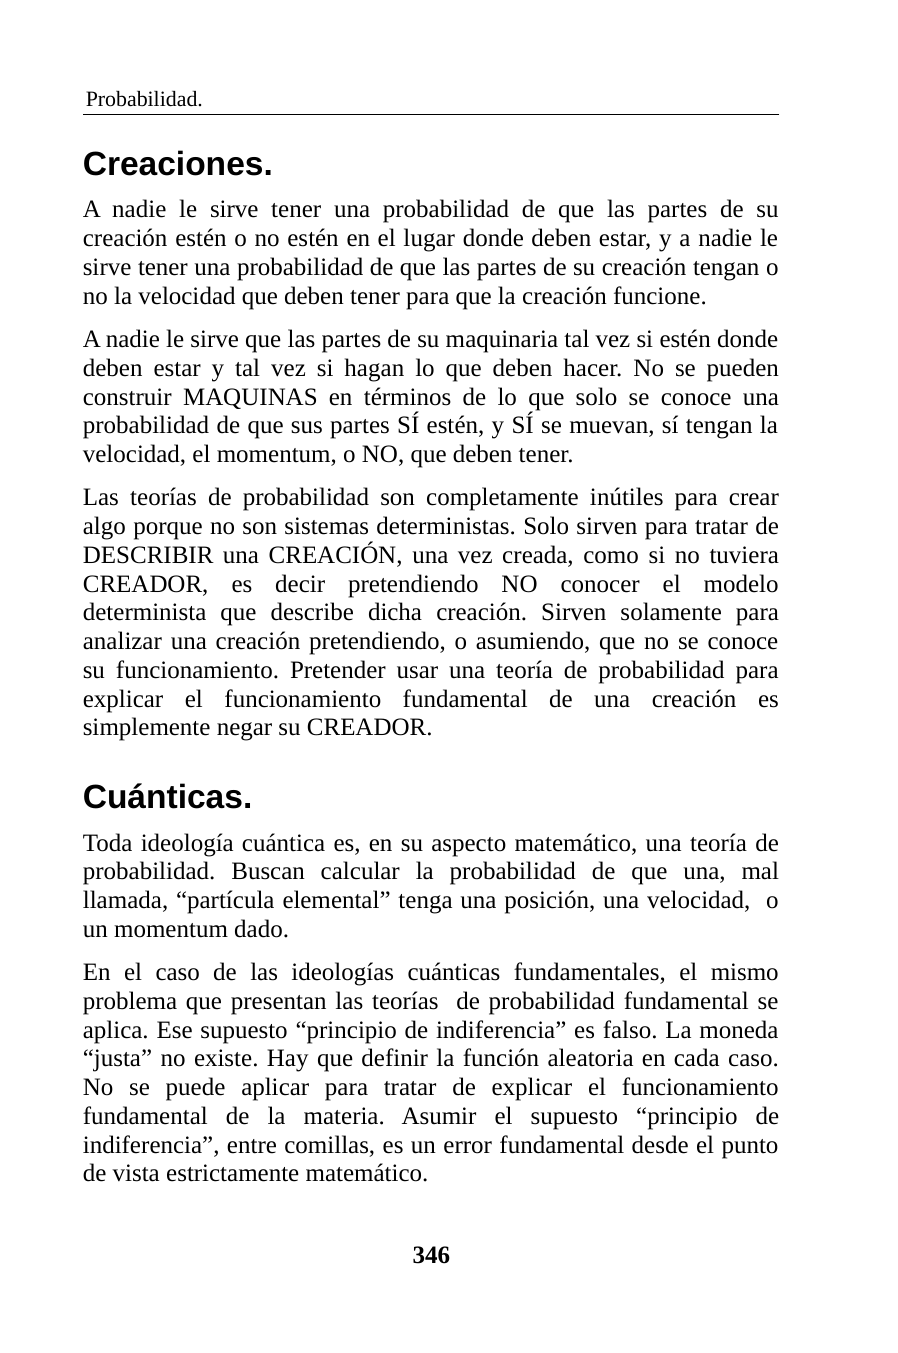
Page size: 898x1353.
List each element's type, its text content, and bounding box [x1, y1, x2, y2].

text A nadie le sirve que las partes de su maquinaria tal vez si estén donde deben estar y tal vez si hagan lo que deben hacer. No se pueden construir MAQUINAS en términos de lo que solo se conoce una probabilidad de que sus partes SÍ estén, y SÍ se muevan, sí tengan la velocidad, el momentum, o NO, que deben tener. [83, 324, 779, 468]
subtitle Creaciones. [83, 143, 779, 182]
text Las teorías de probabilidad son completamente inútiles para crear algo porque no son sistemas deterministas. Solo sirven para tratar de DESCRIBIR una CREACIÓN, una vez creada, como si no tuviera CREADOR, es decir pretendiendo NO conocer el modelo determinista que describe dicha creación. Sirven solamente para analizar una creación pretendiendo, o asumiendo, que no se conoce su funcionamiento. Pretender usar una teoría de probabilidad para explicar el funcionamiento fundamental de una creación es simplemente negar su CREADOR. [83, 482, 779, 741]
subtitle Cuánticas. [83, 777, 779, 815]
text A nadie le sirve tener una probabilidad de que las partes de su creación estén o no estén en el lugar donde deben estar, y a nadie le sirve tener una probabilidad de que las partes de su creación tengan o no la velocidad que deben tener para que la creación funcione. [83, 194, 779, 309]
text En el caso de las ideologías cuánticas fundamentales, el mismo problema que presentan las teorías de probabilidad fundamental se aplica. Ese supuesto “principio de indiferencia” es falso. La moneda “justa” no existe. Hay que definir la función aleatoria en cada caso. No se puede aplicar para tratar de explicar el funcionamiento fundamental de la materia. Asumir el supuesto “principio de indiferencia”, entre comillas, es un error fundamental desde el punto de vista estrictamente matemático. [83, 957, 779, 1187]
text Toda ideología cuántica es, en su aspecto matemático, una teoría de probabilidad. Buscan calcular la probabilidad de que una, mal llamada, “partícula elemental” tenga una posición, una velocidad, o un momentum dado. [83, 828, 779, 943]
